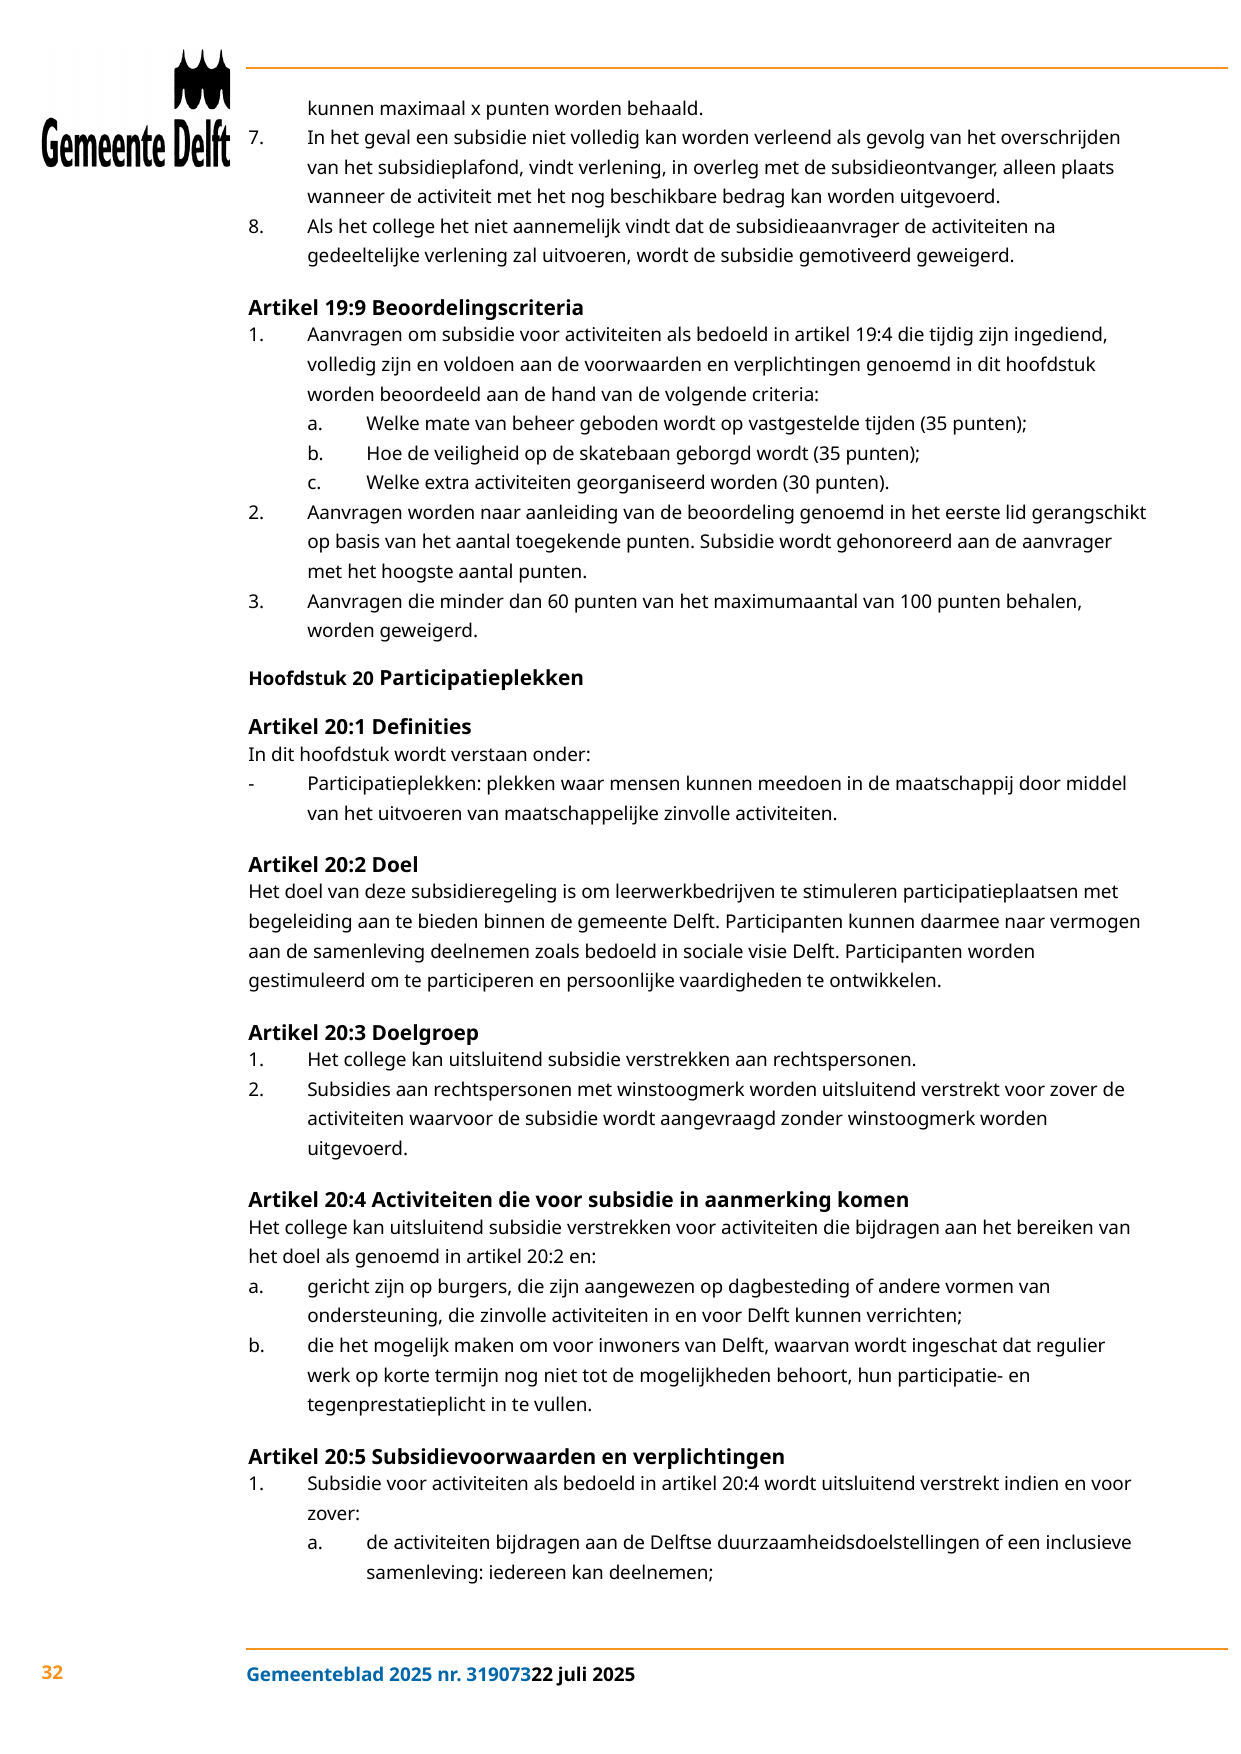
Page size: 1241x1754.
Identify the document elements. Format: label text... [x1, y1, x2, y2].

text In dit hoofdstuk wordt verstaan onder: [248, 741, 1152, 766]
list Hoe de veiligheid op de skatebaan geborgd wordt (35 punten); [307, 440, 1152, 466]
list Participatieplekken: plekken waar mensen kunnen meedoen in de maatschappij door middel van het uitvoeren van maatschappelijke zinvolle activiteiten. [248, 770, 1152, 826]
list Het college kan uitsluitend subsidie verstrekken aan rechtspersonen. [248, 1046, 1152, 1072]
list In het geval een subsidie niet volledig kan worden verleend als gevolg van het overschrijden van het subsidieplafond, vindt verlening, in overleg met de subsidieontvanger, alleen plaats wanneer de activiteit met het nog beschikbare bedrag kan worden uitgevoerd. [248, 124, 1152, 209]
text Artikel 20:4 Activiteiten die voor subsidie in aanmerking komen [248, 1186, 1152, 1214]
text Het doel van deze subsidieregeling is om leerwerkbedrijven te stimuleren participatieplaatsen met begeleiding aan te bieden binnen de gemeente Delft. Participanten kunnen daarmee naar vermogen aan de samenleving deelnemen zoals bedoeld in sociale visie Delft. Participanten worden gestimuleerd om te participeren en persoonlijke vaardigheden te ontwikkelen. [248, 879, 1152, 993]
list die het mogelijk maken om voor inwoners van Delft, waarvan wordt ingeschat dat regulier werk op korte termijn nog niet tot de mogelijkheden behoort, hun participatie- en tegenprestatieplicht in te vullen. [248, 1332, 1152, 1417]
list de activiteiten bijdragen aan de Delftse duurzaamheidsdoelstellingen of een inclusieve samenleving: iedereen kan deelnemen; [307, 1529, 1152, 1585]
list Welke extra activiteiten georganiseerd worden (30 punten). [307, 469, 1152, 495]
list kunnen maximaal x punten worden behaald. [248, 95, 1152, 121]
list Welke mate van beheer geboden wordt op vastgestelde tijden (35 punten); [307, 410, 1152, 436]
text Het college kan uitsluitend subsidie verstrekken voor activiteiten die bijdragen aan het bereiken van het doel als genoemd in artikel 20:2 en: [248, 1214, 1152, 1269]
text Artikel 20:5 Subsidievoorwaarden en verplichtingen [248, 1442, 1152, 1470]
list Aanvragen om subsidie voor activiteiten als bedoeld in artikel 19:4 die tijdig zijn ingediend, volledig zijn en voldoen aan de voorwaarden en verplichtingen genoemd in dit hoofdstuk worden beoordeeld aan de hand van de volgende criteria: [248, 322, 1152, 406]
list gericht zijn op burgers, die zijn aangewezen op dagbesteding of andere vormen van ondersteuning, die zinvolle activiteiten in en voor Delft kunnen verrichten; [248, 1273, 1152, 1328]
text Artikel 20:1 Definities [248, 712, 1152, 741]
text Artikel 19:9 Beoordelingscriteria [248, 293, 1152, 322]
list Aanvragen worden naar aanleiding van de beoordeling genoemd in het eerste lid gerangschikt op basis van het aantal toegekende punten. Subsidie wordt gehonoreerd aan de aanvrager met het hoogste aantal punten. [248, 499, 1152, 584]
list Subsidies aan rechtspersonen met winstoogmerk worden uitsluitend verstrekt voor zover de activiteiten waarvoor de subsidie wordt aangevraagd zonder winstoogmerk worden uitgevoerd. [248, 1076, 1152, 1161]
list Aanvragen die minder dan 60 punten van het maximumaantal van 100 punten behalen, worden geweigerd. [248, 588, 1152, 643]
text Artikel 20:3 Doelgroep [248, 1018, 1152, 1046]
picture [41, 47, 231, 172]
text Hoofdstuk 20 Participatieplekken [248, 663, 1152, 691]
text Artikel 20:2 Doel [248, 850, 1152, 879]
list Als het college het niet aannemelijk vindt dat de subsidieaanvrager de activiteiten na gedeeltelijke verlening zal uitvoeren, wordt de subsidie gemotiveerd geweigerd. [248, 213, 1152, 268]
list Subsidie voor activiteiten als bedoeld in artikel 20:4 wordt uitsluitend verstrekt indien en voor zover: [248, 1470, 1152, 1526]
